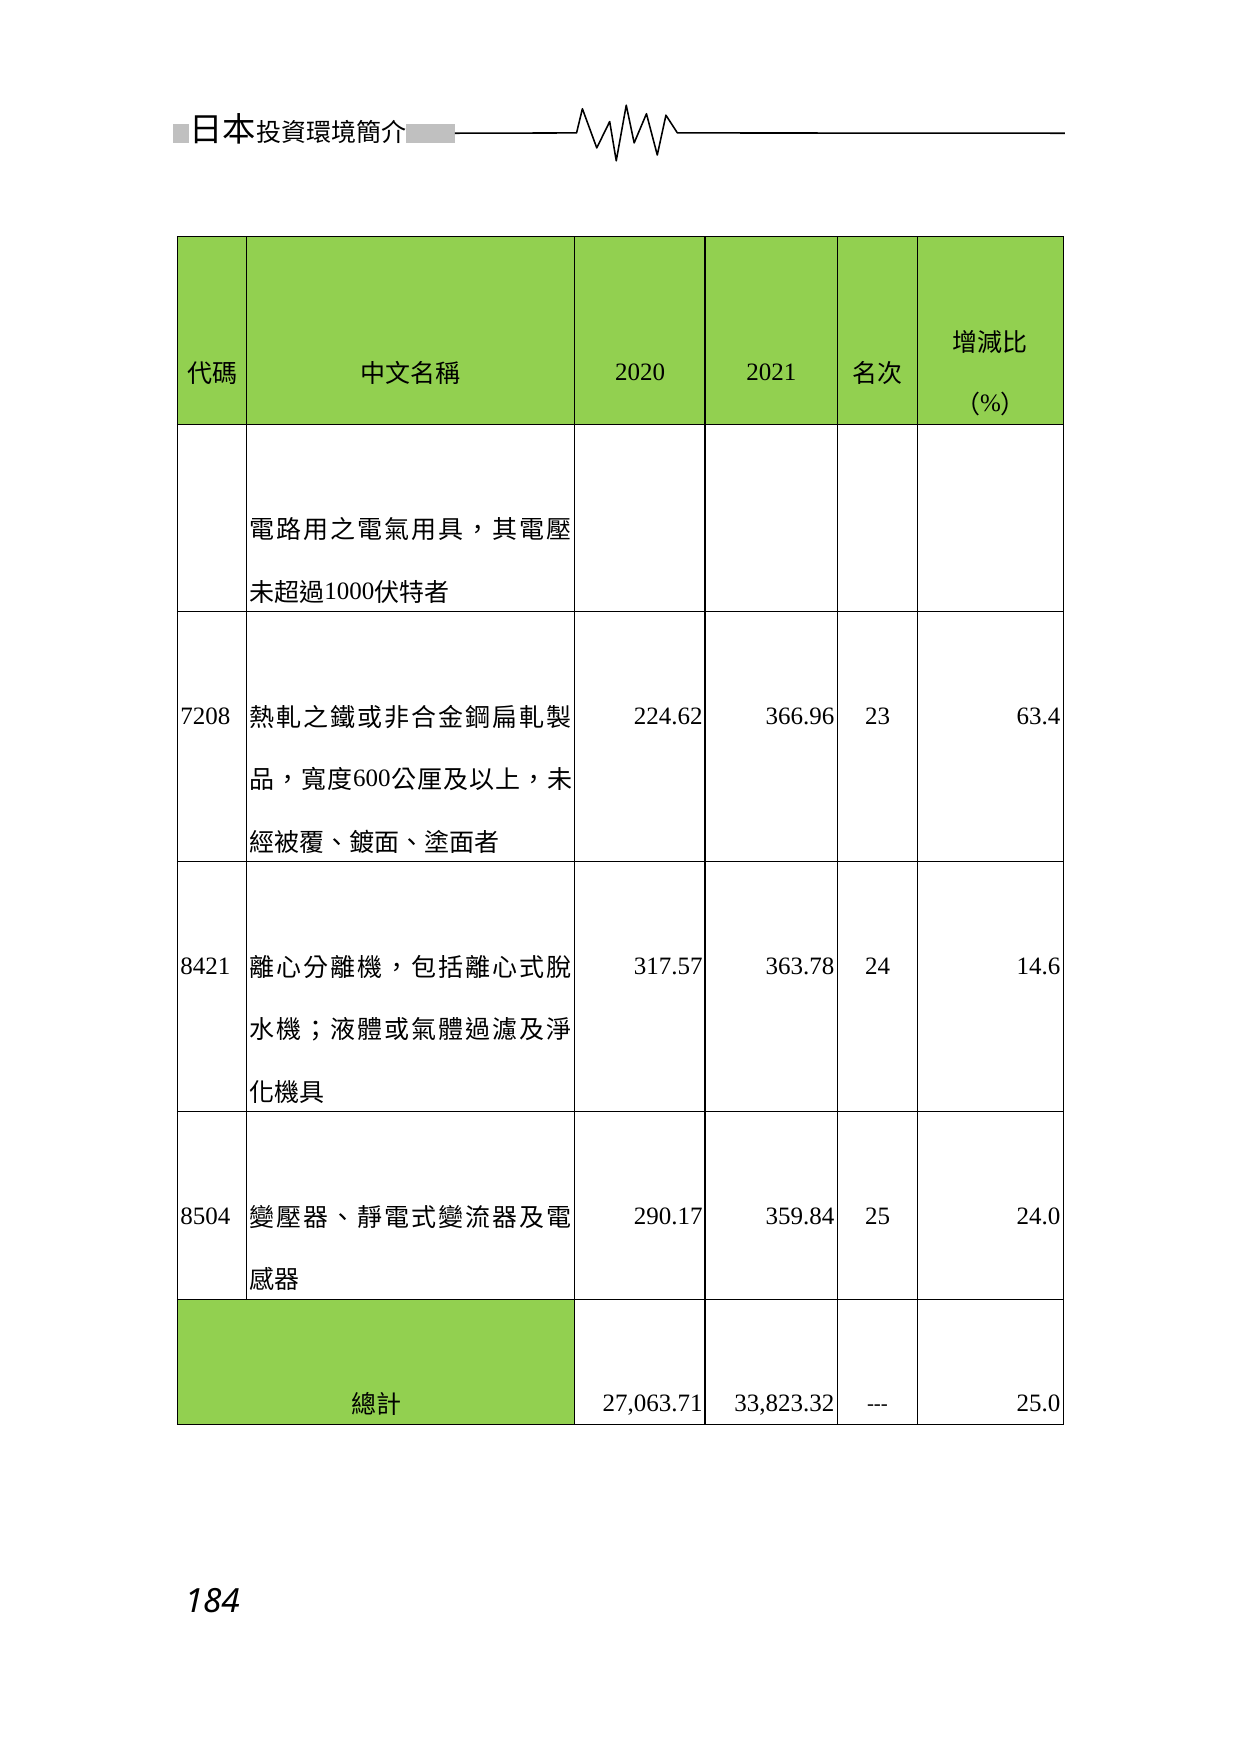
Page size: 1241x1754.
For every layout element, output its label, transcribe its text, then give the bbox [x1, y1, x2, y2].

table_cell 363.78 [706, 862, 837, 1111]
table_cell 離心分離機，包括離心式脫水機；液體或氣體過濾及淨化機具 [247, 862, 574, 1111]
table_header 2021 [706, 237, 837, 424]
table_cell [918, 425, 1063, 611]
table_cell 317.57 [575, 862, 704, 1111]
table_cell 290.17 [575, 1112, 704, 1299]
table_cell 63.4 [918, 612, 1063, 861]
table_cell 33,823.32 [706, 1300, 837, 1424]
table_cell 總計 [178, 1300, 574, 1424]
table_cell 359.84 [706, 1112, 837, 1299]
table_cell 7208 [178, 612, 246, 861]
table_cell 電路用之電氣用具，其電壓未超過1000伏特者 [247, 425, 574, 611]
table_cell 8421 [178, 862, 246, 1111]
table_cell [178, 425, 246, 611]
table_cell [706, 425, 837, 611]
table_cell 變壓器、靜電式變流器及電感器 [247, 1112, 574, 1299]
table_header 中文名稱 [247, 237, 574, 424]
table_header 增減比（%） [918, 237, 1063, 424]
table_cell --- [838, 1300, 917, 1424]
table_header 2020 [575, 237, 704, 424]
table_cell 14.6 [918, 862, 1063, 1111]
table_cell 25 [838, 1112, 917, 1299]
table_header 名次 [838, 237, 917, 424]
table_cell 24.0 [918, 1112, 1063, 1299]
table_cell 8504 [178, 1112, 246, 1299]
table_cell 23 [838, 612, 917, 861]
table_cell 27,063.71 [575, 1300, 704, 1424]
table_cell [838, 425, 917, 611]
table_cell 熱軋之鐵或非合金鋼扁軋製品，寬度600公厘及以上，未經被覆、鍍面、塗面者 [247, 612, 574, 861]
table_cell [575, 425, 704, 611]
table_cell 224.62 [575, 612, 704, 861]
table_cell 25.0 [918, 1300, 1063, 1424]
table_cell 24 [838, 862, 917, 1111]
table_header 代碼 [178, 237, 246, 424]
table_cell 366.96 [706, 612, 837, 861]
